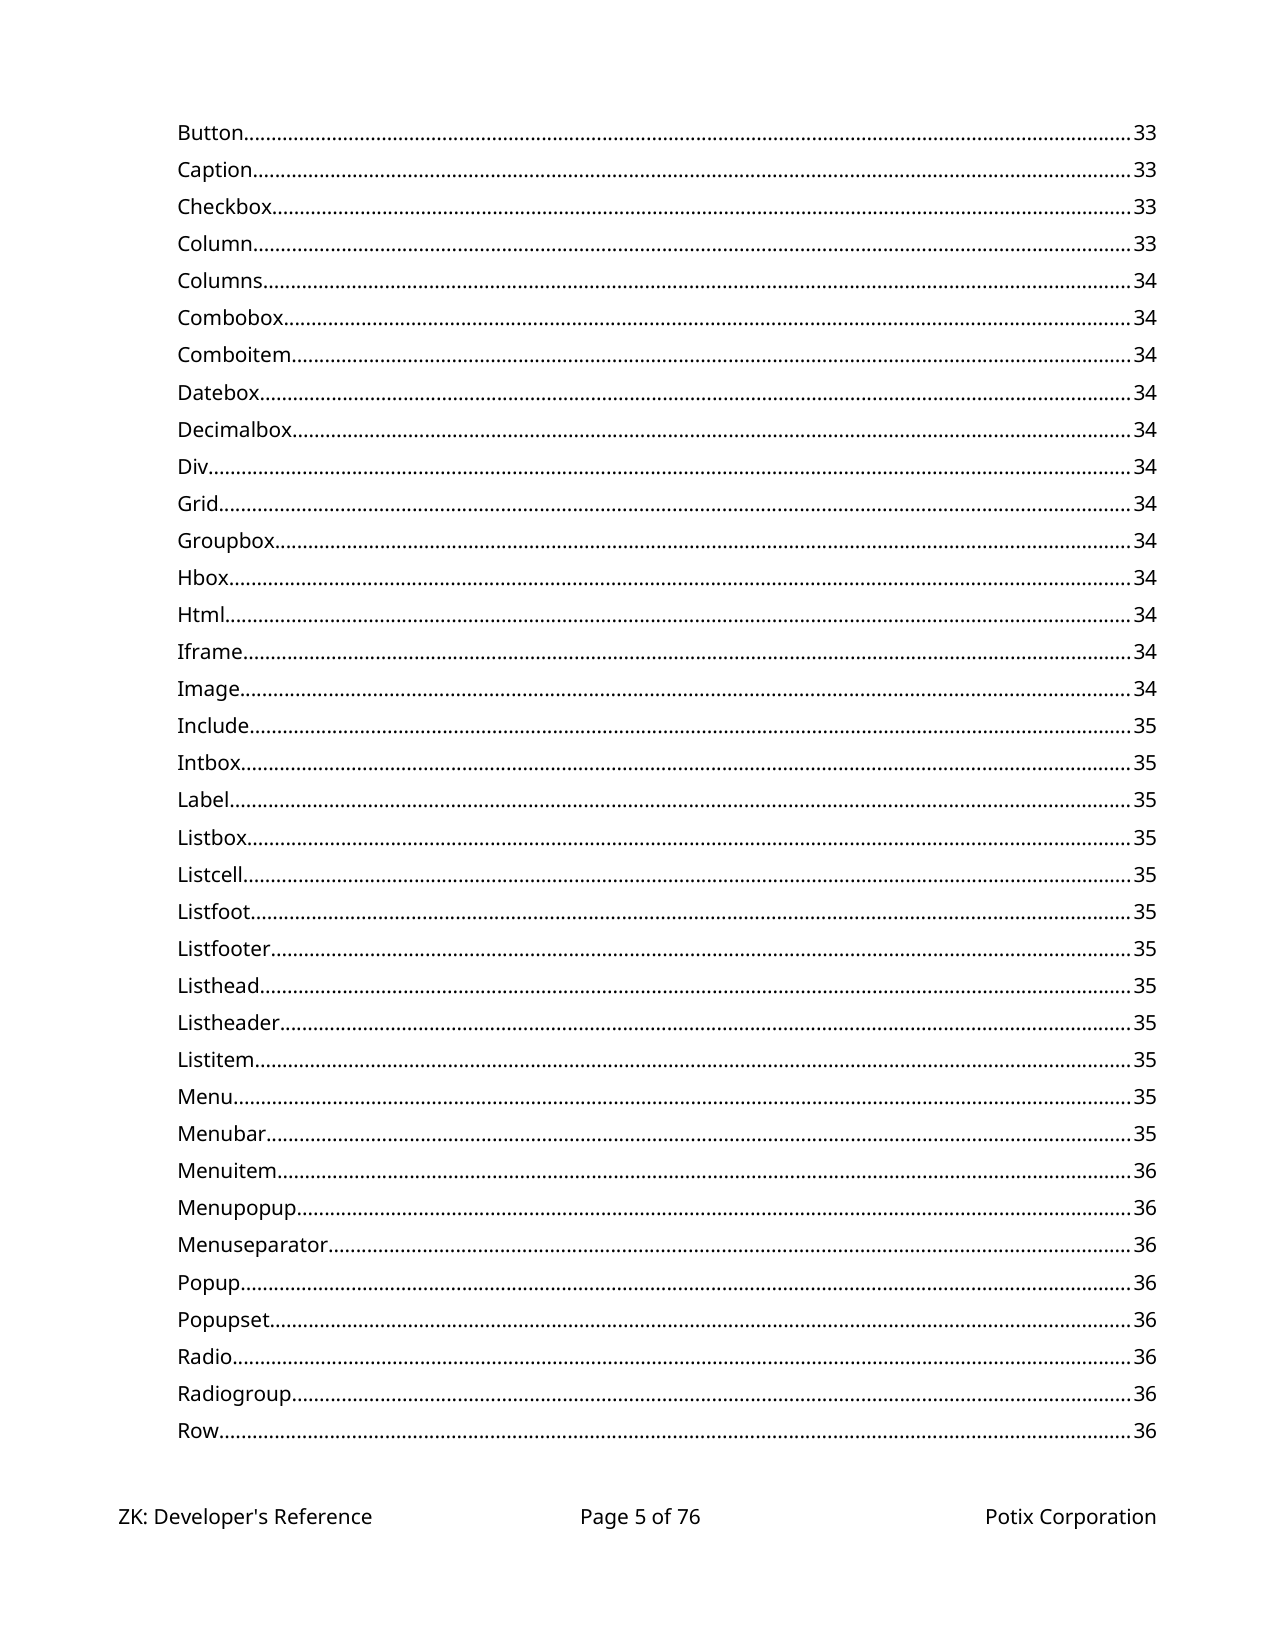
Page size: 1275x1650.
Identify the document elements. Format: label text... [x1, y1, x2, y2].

text Listfooter 35 [177, 934, 1157, 962]
text Popupset 36 [177, 1305, 1157, 1333]
text Combobox 34 [177, 303, 1157, 332]
text Iframe 34 [177, 637, 1157, 666]
text Listheader 35 [177, 1008, 1157, 1036]
text Listfoot 35 [177, 897, 1157, 925]
text Caption 33 [177, 155, 1157, 183]
text Html 34 [177, 600, 1157, 628]
text Row 36 [177, 1416, 1157, 1444]
text Radio 36 [177, 1342, 1157, 1370]
text Intbox 35 [177, 748, 1157, 777]
text Menu 35 [177, 1082, 1157, 1111]
text Hbox 34 [177, 563, 1157, 591]
text Decimalbox 34 [177, 415, 1157, 443]
text Popup 36 [177, 1268, 1157, 1296]
text Menubar 35 [177, 1119, 1157, 1148]
text Menuseparator 36 [177, 1231, 1157, 1259]
text Image 34 [177, 674, 1157, 703]
text Listhead 35 [177, 971, 1157, 999]
text Column 33 [177, 229, 1157, 258]
text Listitem 35 [177, 1045, 1157, 1073]
text Include 35 [177, 711, 1157, 740]
text Listcell 35 [177, 860, 1157, 888]
text Comboitem 34 [177, 341, 1157, 369]
text Grid 34 [177, 489, 1157, 517]
text Menuitem 36 [177, 1156, 1157, 1185]
text Listbox 35 [177, 823, 1157, 851]
text Datebox 34 [177, 378, 1157, 406]
text Checkbox 33 [177, 192, 1157, 221]
text Div 34 [177, 452, 1157, 480]
text Radiogroup 36 [177, 1379, 1157, 1407]
text Label 35 [177, 786, 1157, 814]
text Menupopup 36 [177, 1193, 1157, 1222]
text Button 33 [177, 118, 1157, 146]
text Groupbox 34 [177, 526, 1157, 554]
text Columns 34 [177, 266, 1157, 295]
